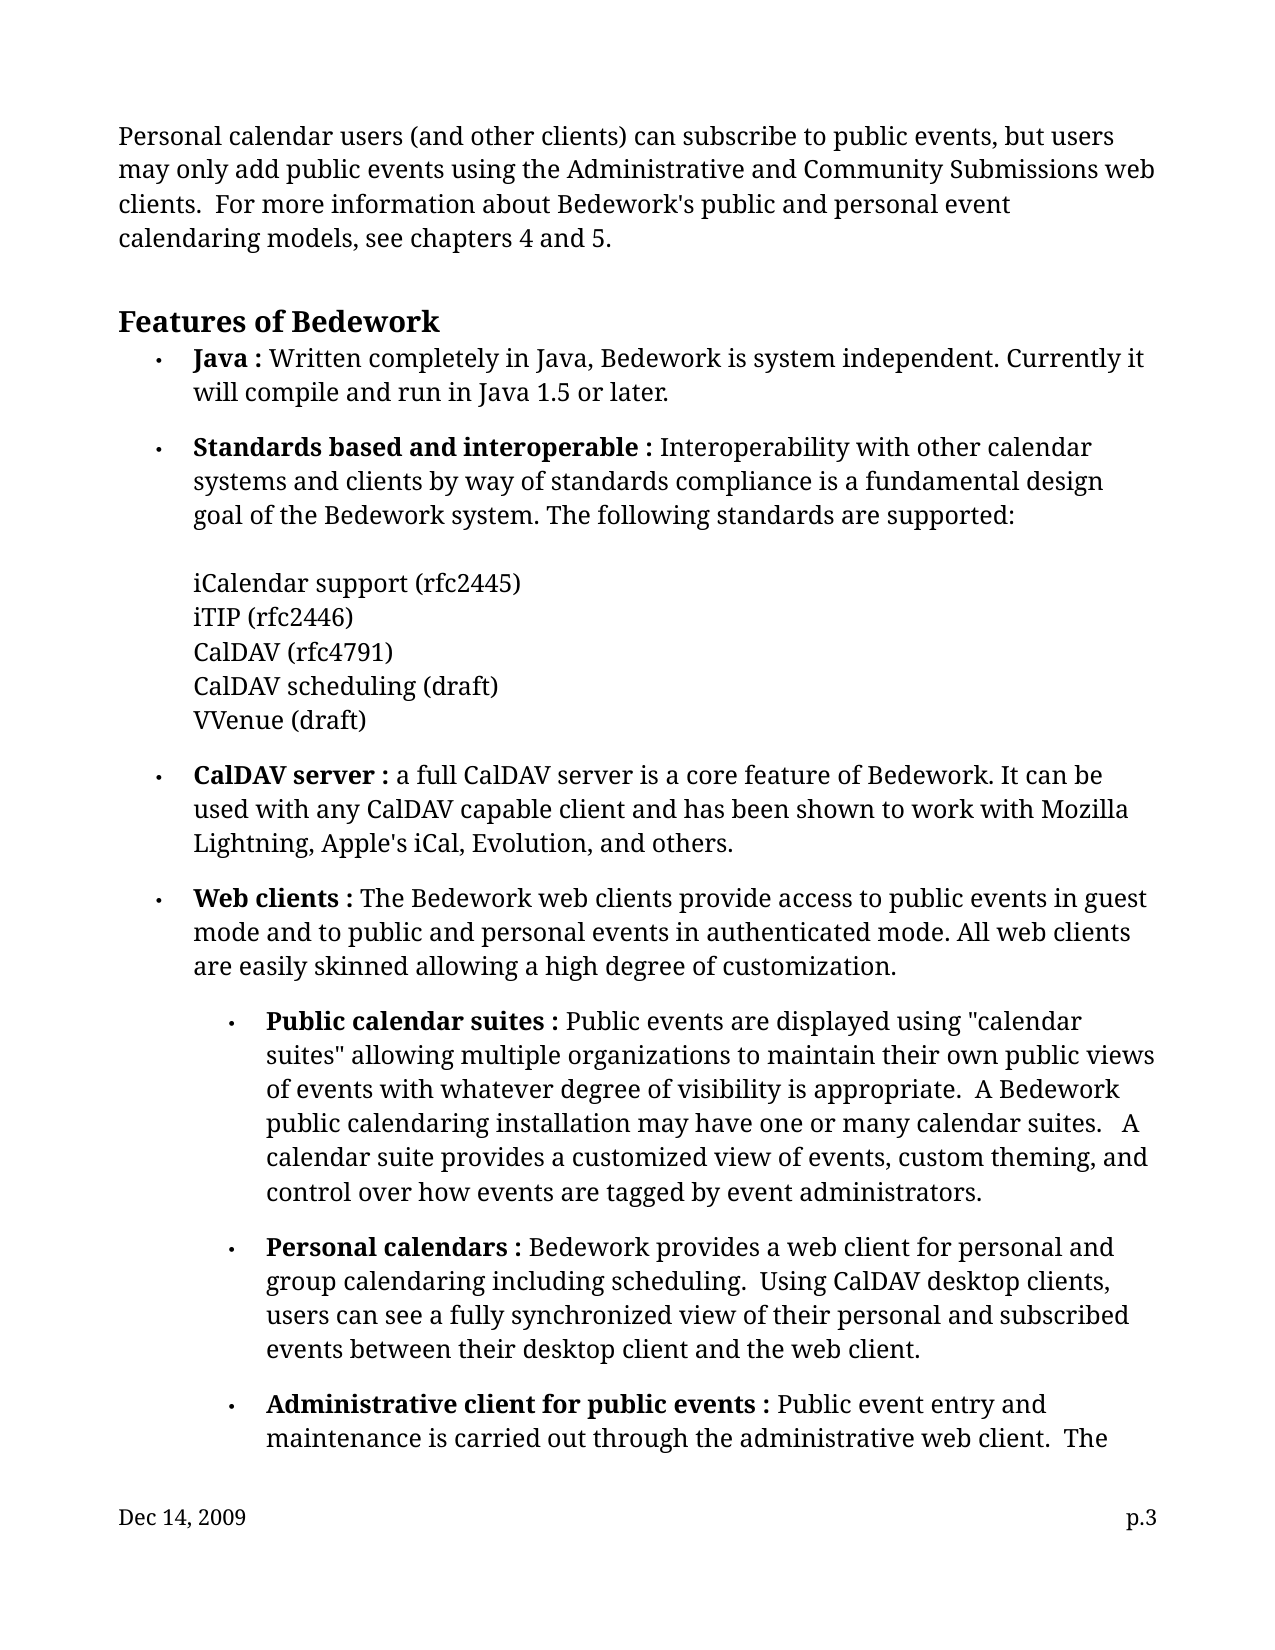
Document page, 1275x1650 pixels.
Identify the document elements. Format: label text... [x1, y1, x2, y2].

list Web clients : The Bedework web clients provide access to public events in guest mode and to public and personal events in authenticated mode. All web clients are easily skinned allowing a high degree of customization. [156, 881, 1157, 983]
list Standards based and interoperable : Interoperability with other calendar systems and clients by way of standards compliance is a fundamental design goal of the Bedework system. The following standards are supported: iCalendar support (rfc2445) iTIP (rfc2446) CalDAV (rfc4791) CalDAV scheduling (draft) VVenue (draft) [156, 430, 1157, 736]
list Administrative client for public events : Public event entry and maintenance is carried out through the administrative web client. The [228, 1387, 1157, 1455]
list CalDAV server : a full CalDAV server is a core feature of Bedework. It can be used with any CalDAV capable client and has been shown to work with Mozilla Lightning, Apple's iCal, Evolution, and others. [156, 757, 1157, 859]
list Public calendar suites : Public events are displayed using "calendar suites" allowing multiple organizations to maintain their own public views of events with whatever degree of visibility is appropriate. A Bedework public calendaring installation may have one or many calendar suites. A calendar suite provides a customized view of events, custom theming, and control over how events are tagged by event administrators. [228, 1004, 1157, 1208]
text Personal calendar users (and other clients) can subscribe to public events, but users may only add public events using the Administrative and Community Submissions web clients. For more information about Bedework's public and personal event calendaring models, see chapters 4 and 5. [118, 118, 1157, 254]
subtitle Features of Bedework [118, 301, 1157, 341]
list Java : Written completely in Java, Bedework is system independent. Currently it will compile and run in Java 1.5 or later. [156, 341, 1157, 409]
list Personal calendars : Bedework provides a web client for personal and group calendaring including scheduling. Using CalDAV desktop clients, users can see a fully synchronized view of their personal and subscribed events between their desktop client and the web client. [228, 1229, 1157, 1366]
